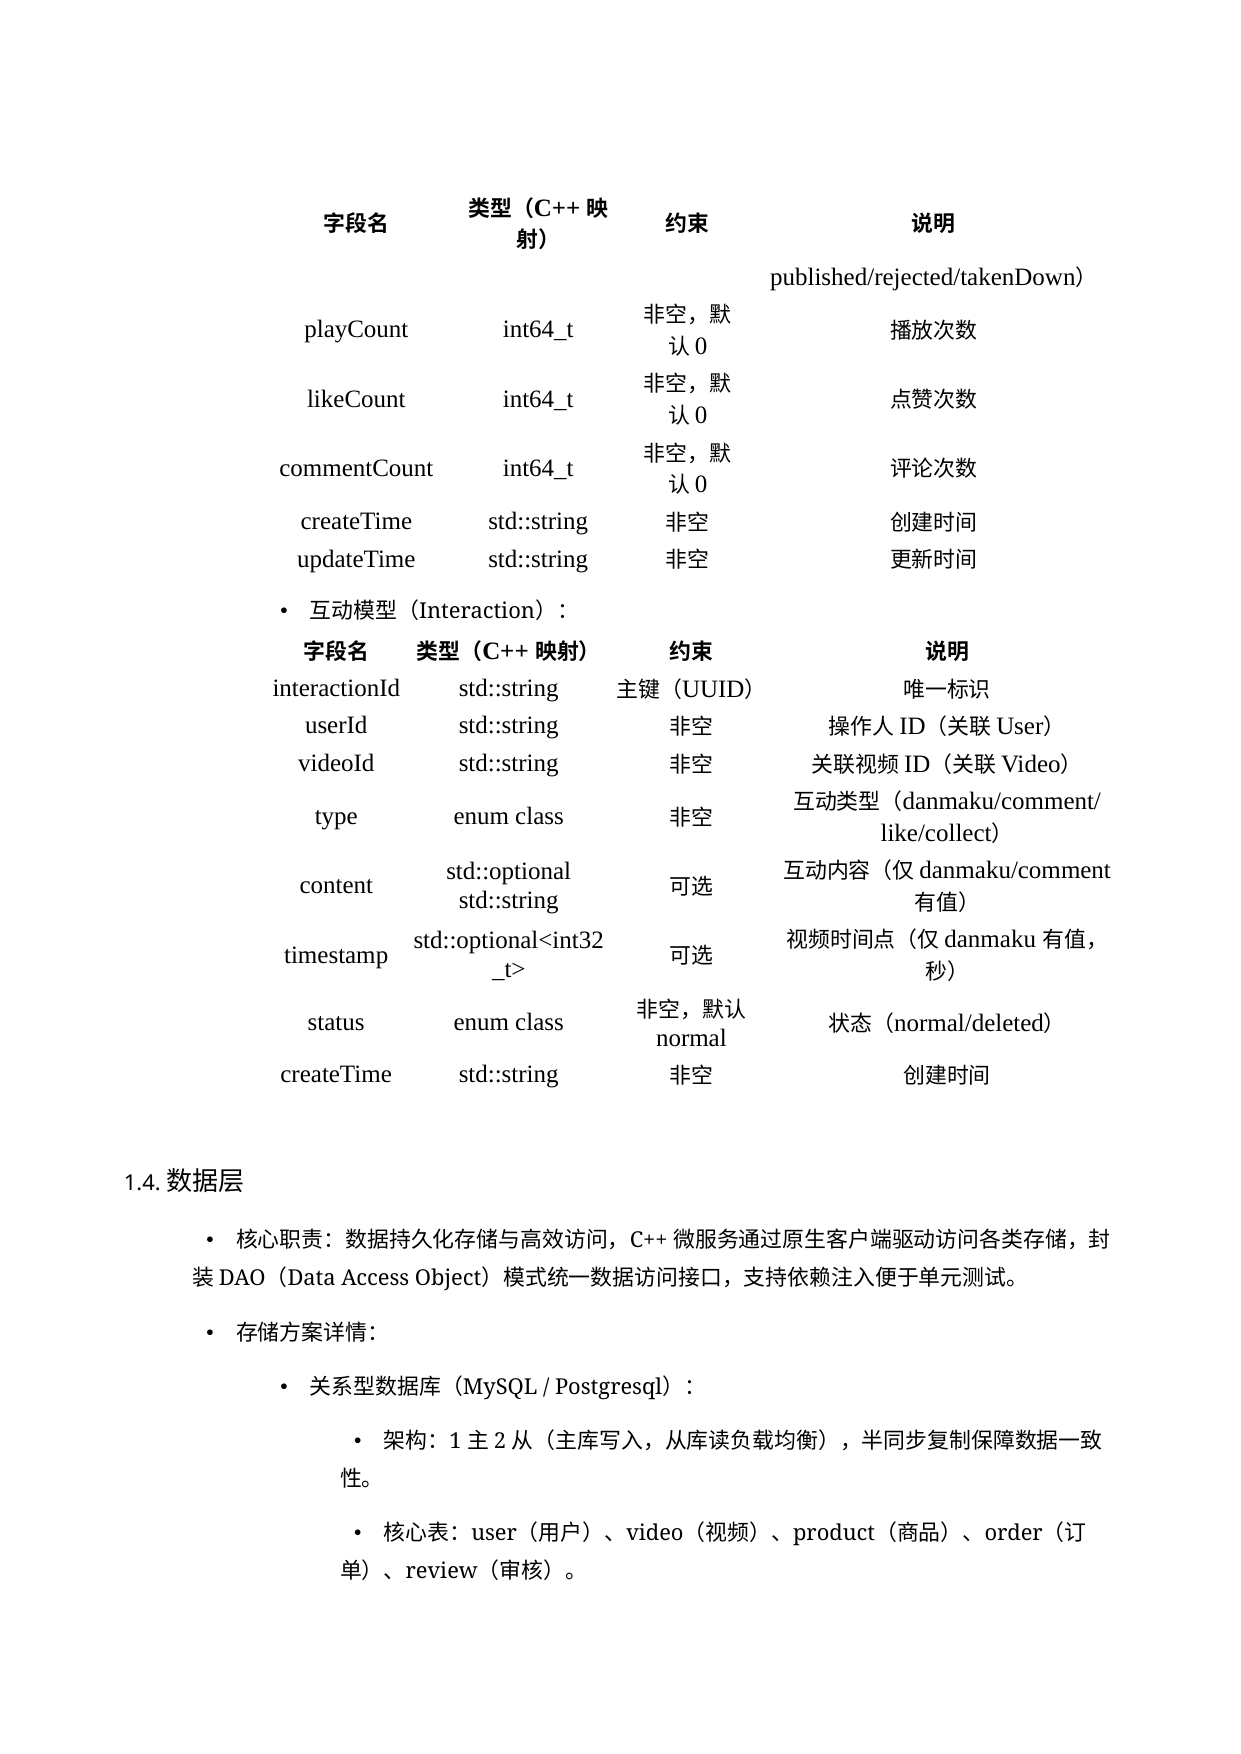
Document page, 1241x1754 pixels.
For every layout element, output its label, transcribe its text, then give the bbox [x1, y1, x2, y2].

table_cell 操作人 ID（关联 User） [772, 706, 1122, 744]
table_cell [630, 257, 745, 294]
list 核心表：user（用户）、video（视频）、product（商品）、order（订单）、review（审核）。 [310, 1515, 1122, 1585]
table_cell 互动类型（danmaku/comment/like/collect） [772, 781, 1122, 850]
table_header 说明 [772, 631, 1122, 669]
list 互动模型（Interaction）： [236, 593, 1122, 625]
table_cell 创建时间 [772, 1055, 1122, 1092]
table_cell int64_t [446, 364, 630, 433]
table_cell playCount [266, 294, 446, 363]
table_cell [266, 257, 446, 294]
table_cell 视频时间点（仅 danmaku 有值，秒） [772, 920, 1122, 989]
list 关系型数据库（MySQL / Postgresql）： [236, 1369, 1122, 1400]
list 存储方案详情： [162, 1314, 1122, 1346]
table_cell commentCount [266, 433, 446, 502]
table_cell 评论次数 [745, 433, 1122, 502]
table_cell std::optional std::string [406, 850, 611, 919]
table_cell 非空，默认 0 [630, 364, 745, 433]
table_cell interactionId [266, 669, 406, 706]
table_cell 互动内容（仅 danmaku/comment 有值） [772, 850, 1122, 919]
table_cell type [266, 781, 406, 850]
table_cell 播放次数 [745, 294, 1122, 363]
table_cell videoId [266, 744, 406, 781]
table_cell enum class [406, 989, 611, 1055]
table_cell 非空 [611, 744, 772, 781]
table_header 类型（C++ 映射） [446, 188, 630, 257]
table_cell 可选 [611, 920, 772, 989]
table_cell 非空 [611, 781, 772, 850]
table_cell createTime [266, 502, 446, 539]
table_header 说明 [745, 188, 1122, 257]
table_header 字段名 [266, 188, 446, 257]
table_cell 非空，默认 0 [630, 433, 745, 502]
table_cell 更新时间 [745, 539, 1122, 577]
table_cell int64_t [446, 294, 630, 363]
table_cell 非空 [630, 539, 745, 577]
list 核心职责：数据持久化存储与高效访问，C++ 微服务通过原生客户端驱动访问各类存储，封装 DAO（Data Access Object）模式统一数据访问接口，支持依赖注入便于单元测试。 [162, 1222, 1122, 1292]
table_cell 关联视频 ID（关联 Video） [772, 744, 1122, 781]
table_cell createTime [266, 1055, 406, 1092]
table_header 字段名 [266, 631, 406, 669]
table_cell std::string [446, 539, 630, 577]
table_cell published/rejected/takenDown） [745, 257, 1122, 294]
table_cell enum class [406, 781, 611, 850]
table_cell std::optional<int32_t> [406, 920, 611, 989]
table_cell 非空 [611, 706, 772, 744]
table_cell 非空 [630, 502, 745, 539]
table_cell updateTime [266, 539, 446, 577]
table_cell content [266, 850, 406, 919]
table_cell 可选 [611, 850, 772, 919]
table_cell int64_t [446, 433, 630, 502]
table_cell status [266, 989, 406, 1055]
table_cell likeCount [266, 364, 446, 433]
table_header 类型（C++ 映射） [406, 631, 611, 669]
table_cell std::string [446, 502, 630, 539]
table_cell 点赞次数 [745, 364, 1122, 433]
table_header 约束 [611, 631, 772, 669]
table_cell userId [266, 706, 406, 744]
subtitle 数据层 [118, 1161, 1122, 1198]
table_cell [446, 257, 630, 294]
table_cell 非空，默认 normal [611, 989, 772, 1055]
table_cell std::string [406, 669, 611, 706]
table_cell 主键（UUID） [611, 669, 772, 706]
table_cell 创建时间 [745, 502, 1122, 539]
table_cell 非空，默认 0 [630, 294, 745, 363]
list 架构：1 主 2 从（主库写入，从库读负载均衡），半同步复制保障数据一致性。 [310, 1423, 1122, 1493]
table_cell 非空 [611, 1055, 772, 1092]
table_cell 状态（normal/deleted） [772, 989, 1122, 1055]
table_cell timestamp [266, 920, 406, 989]
table_cell std::string [406, 744, 611, 781]
table_header 约束 [630, 188, 745, 257]
table_cell std::string [406, 706, 611, 744]
table_cell 唯一标识 [772, 669, 1122, 706]
table_cell std::string [406, 1055, 611, 1092]
